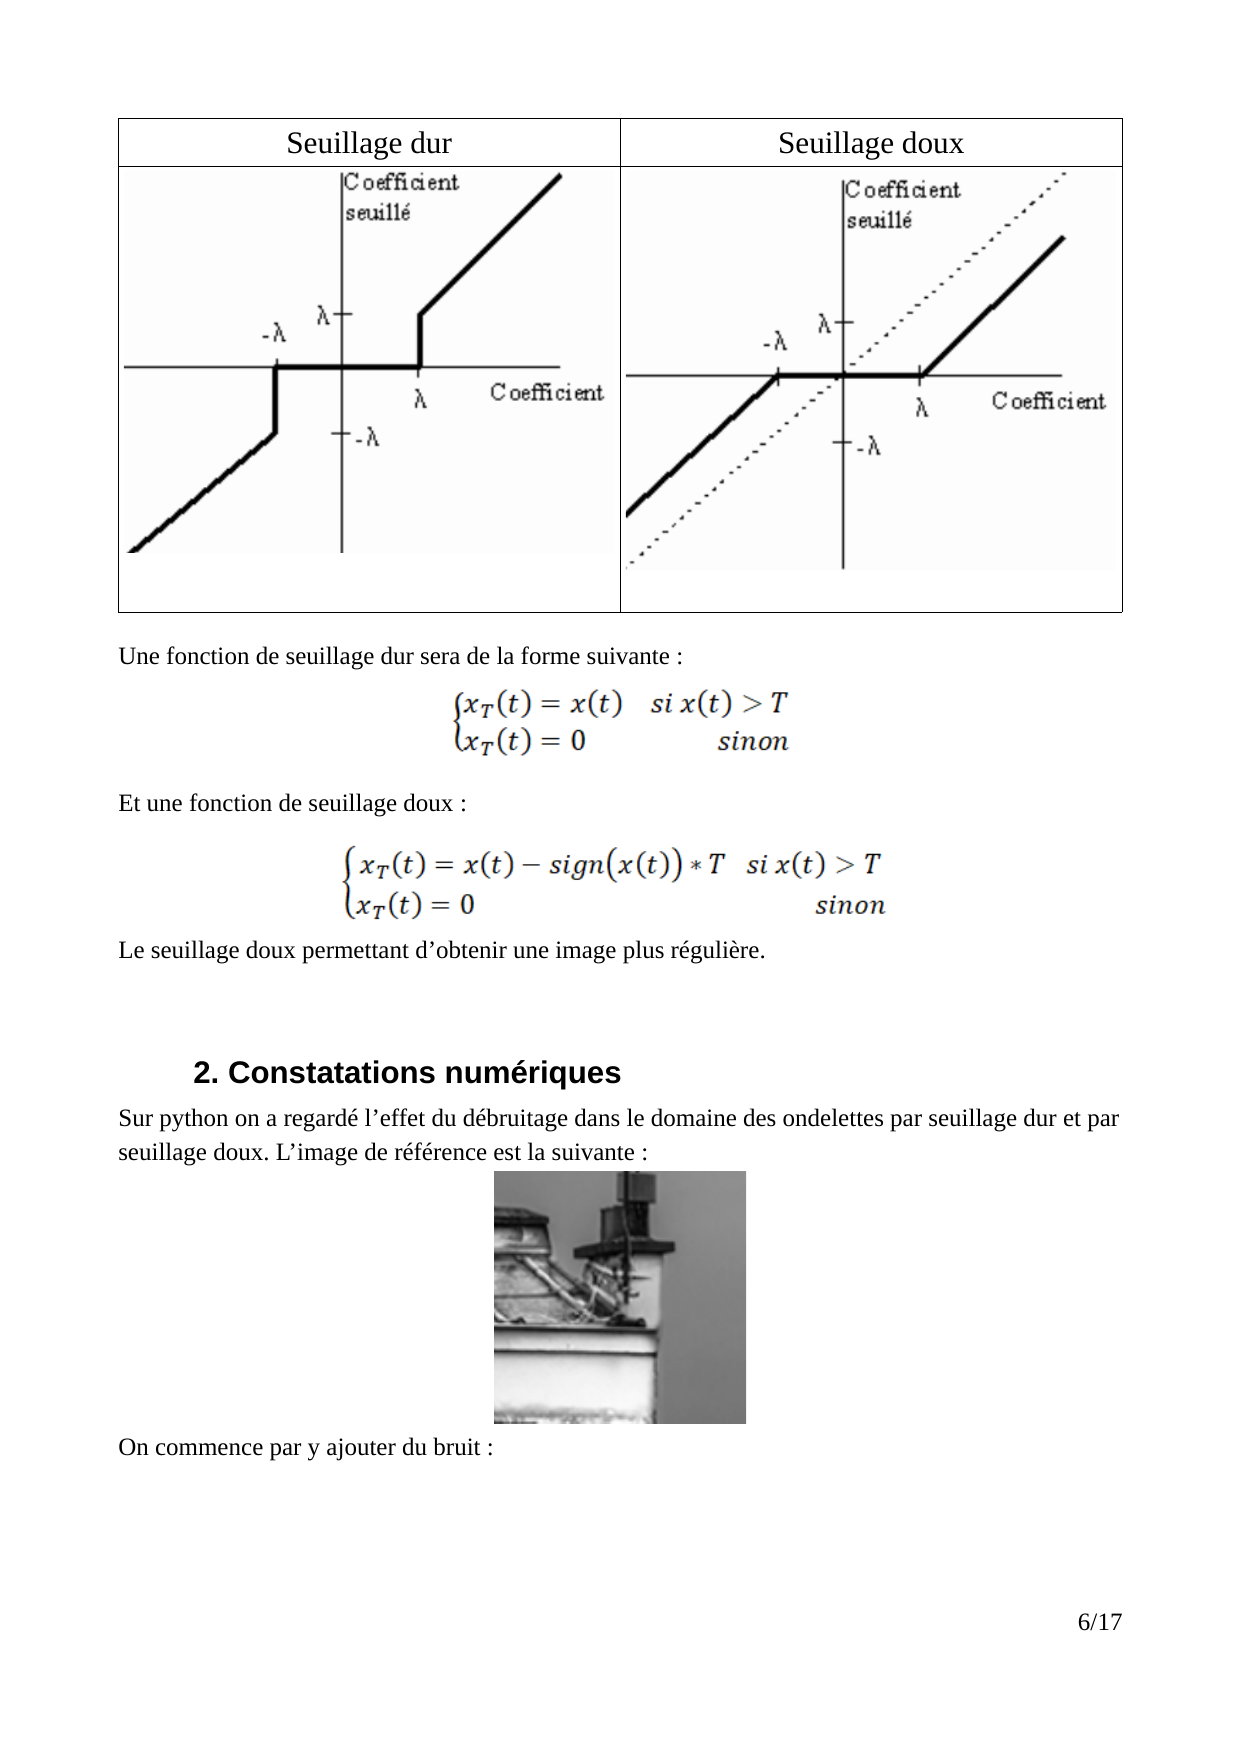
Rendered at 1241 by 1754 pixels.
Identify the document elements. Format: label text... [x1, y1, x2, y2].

text Sur python on a regardé l’effet du débruitage dans le domaine des ondelettes par seuillage dur et par seuillage doux. L’image de référence est la suivante : [118, 1103, 1122, 1166]
text Et une fonction de seuillage doux : [118, 788, 1122, 817]
picture [442, 675, 798, 769]
table_header Seuillage dur [119, 119, 620, 166]
text Le seuillage doux permettant d’obtenir une image plus régulière. [118, 935, 1122, 964]
picture [123, 171, 615, 553]
text On commence par y ajouter du bruit : [118, 1432, 1122, 1460]
table_header Seuillage doux [621, 119, 1122, 166]
picture [326, 837, 914, 930]
picture [625, 171, 1117, 571]
picture [494, 1171, 747, 1424]
subtitle 2. Constatations numériques [118, 1054, 1122, 1090]
text Une fonction de seuillage dur sera de la forme suivante : [118, 641, 1122, 670]
table_cell [621, 167, 1122, 612]
table_cell [119, 167, 620, 612]
